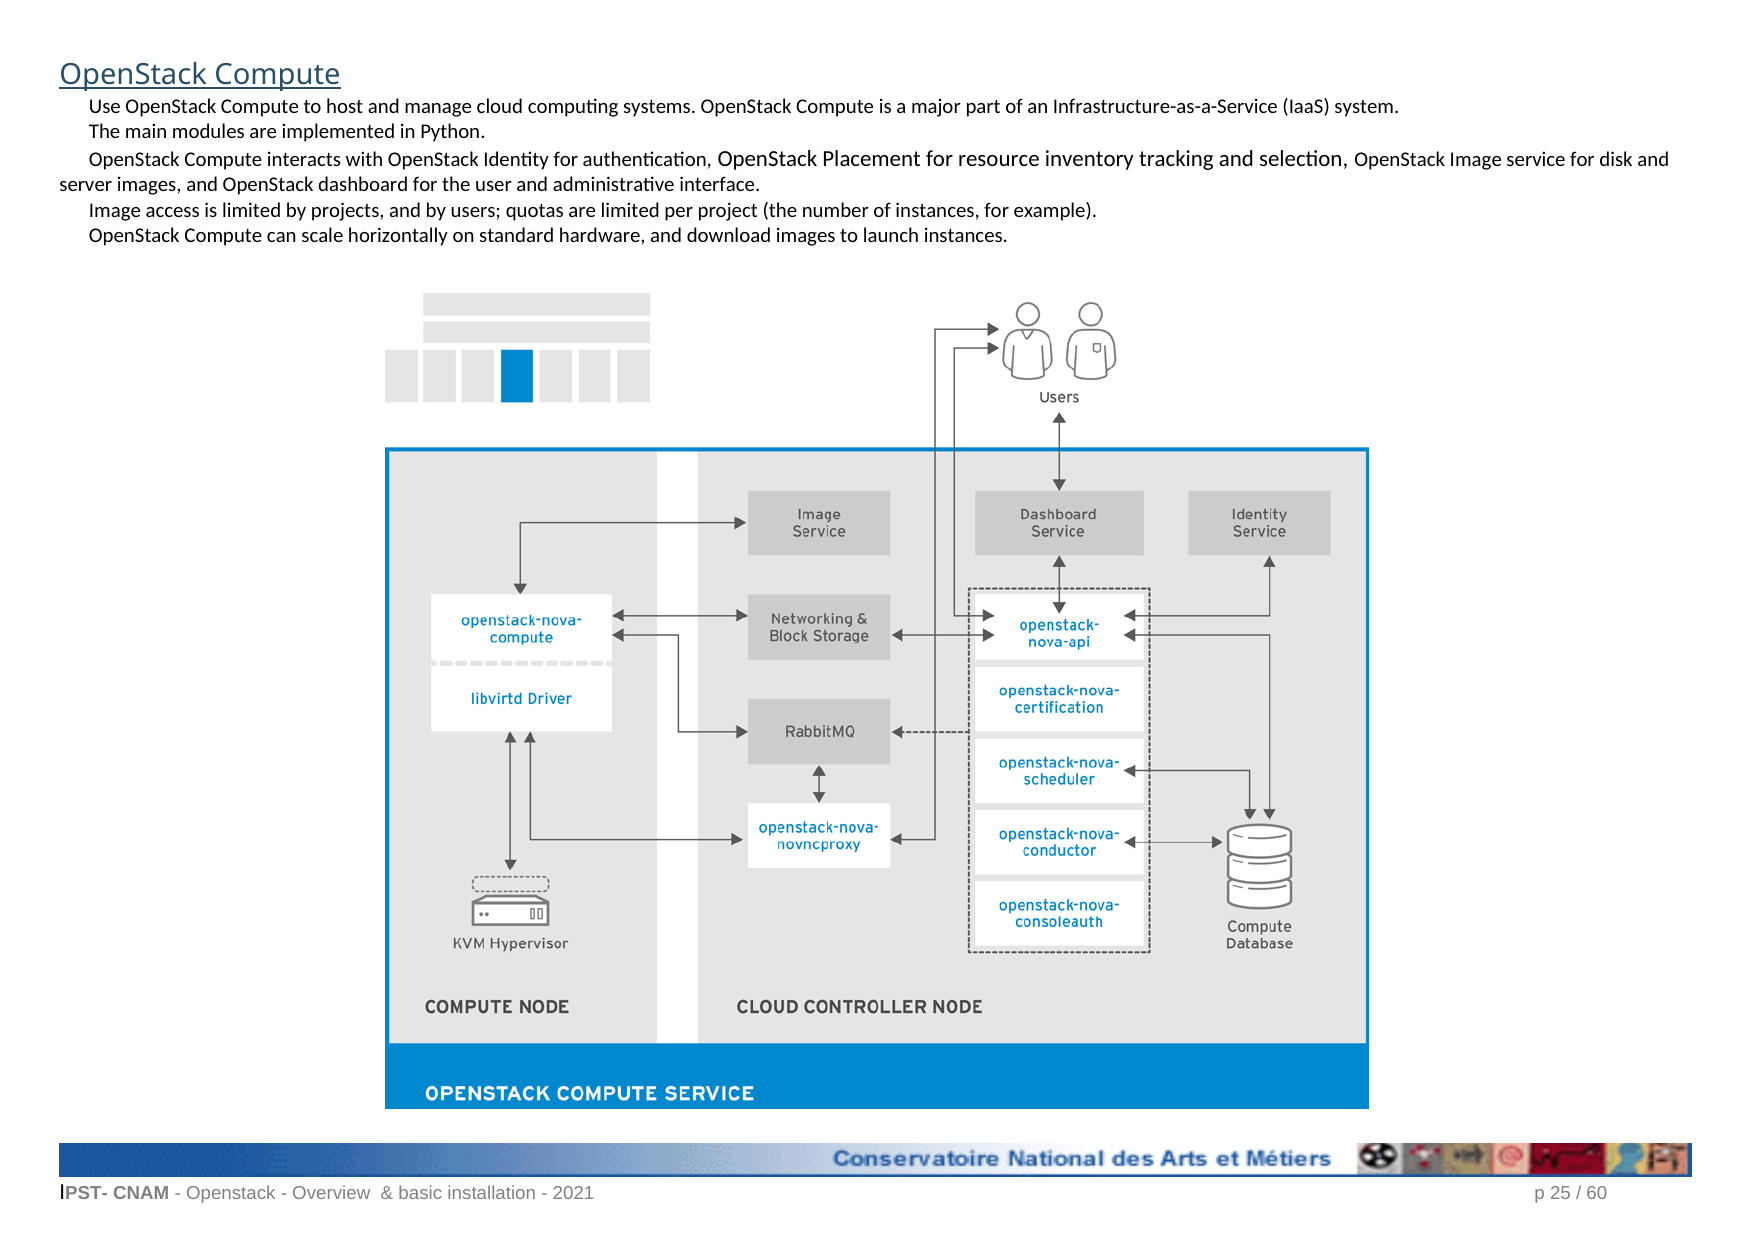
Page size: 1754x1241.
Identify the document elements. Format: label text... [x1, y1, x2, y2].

picture [582, 1087, 601, 1101]
picture [558, 1087, 568, 1101]
picture [604, 1086, 629, 1101]
picture [442, 1087, 452, 1101]
picture [730, 1095, 739, 1101]
picture [572, 1087, 582, 1101]
picture [632, 1087, 657, 1101]
picture [523, 1087, 533, 1101]
picture [485, 1092, 494, 1101]
picture [508, 1087, 521, 1101]
picture [680, 1087, 690, 1101]
picture [496, 1087, 508, 1101]
picture [385, 293, 1369, 448]
subtitle OpenStack Compute [59, 53, 1695, 93]
picture [665, 1087, 676, 1101]
text Use OpenStack Compute to host and manage cloud computing systems. OpenStack Compute is a major part of an Infrastructure-as-a-Service (IaaS) system. [59, 93, 1695, 118]
picture [538, 1087, 549, 1101]
text Image access is limited by projects, and by users; quotas are limited per project (the number of instances, for example). [59, 197, 1695, 222]
picture [455, 1087, 480, 1101]
text OpenStack Compute interacts with OpenStack Identity for authentication, OpenStack Placement for resource inventory tracking and selection, OpenStack Image service for disk and server images, and OpenStack dashboard for the user and administrative interface. [59, 144, 1695, 197]
text The main modules are implemented in Python. [59, 118, 1695, 144]
picture [390, 451, 1365, 1044]
picture [743, 1087, 753, 1101]
picture [484, 1087, 493, 1093]
text OpenStack Compute can scale horizontally on standard hardware, and download images to launch instances. [59, 222, 1695, 248]
picture [425, 1087, 437, 1101]
picture [693, 1087, 719, 1101]
picture [722, 1087, 730, 1100]
